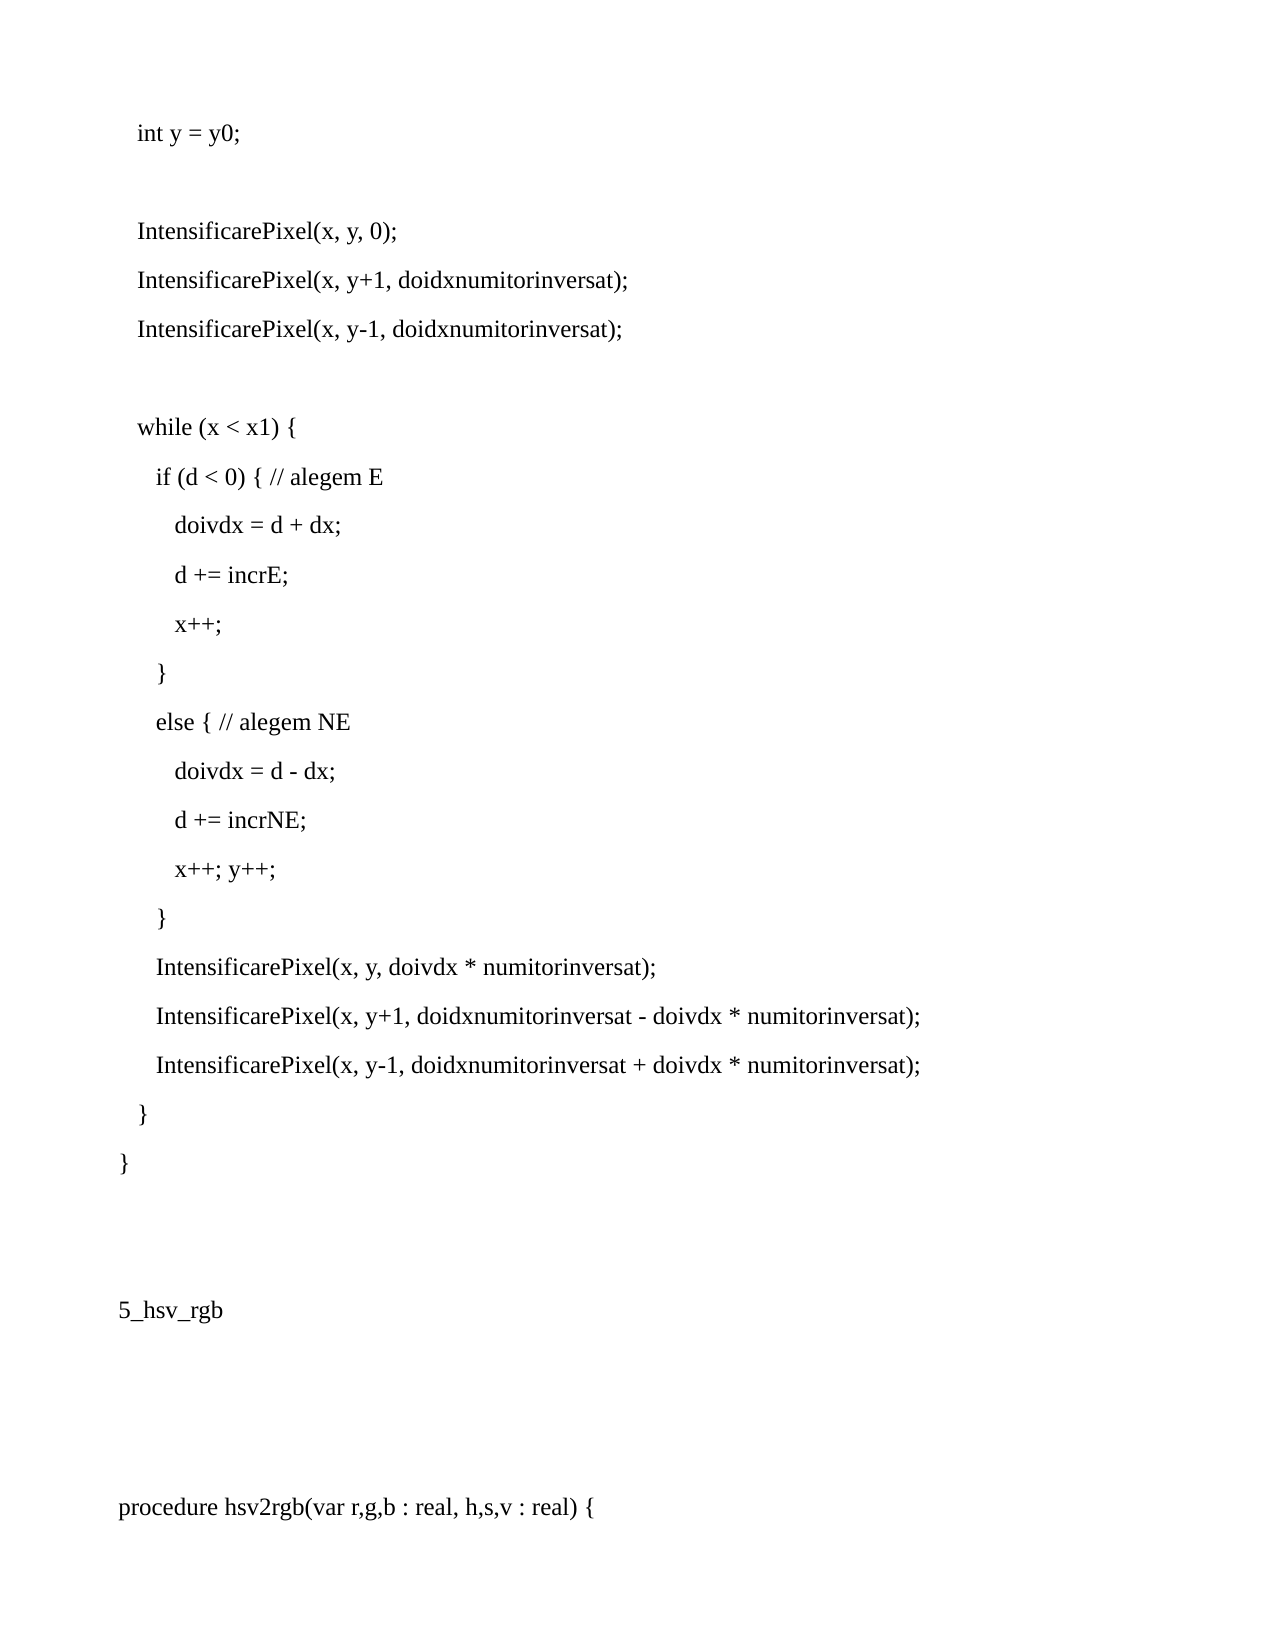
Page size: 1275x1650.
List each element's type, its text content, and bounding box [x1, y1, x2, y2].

text while (x < x1) { [118, 412, 1157, 441]
text x++; [118, 609, 1157, 637]
text IntensificarePixel(x, y-1, doidxnumitorinversat); [118, 314, 1157, 343]
text if (d < 0) { // alegem E [118, 462, 1157, 490]
text d += incrE; [118, 560, 1157, 588]
text } [118, 903, 1157, 932]
text else { // alegem NE [118, 707, 1157, 736]
text IntensificarePixel(x, y-1, doidxnumitorinversat + doivdx * numitorinversat); [118, 1050, 1157, 1079]
text int y = y0; [118, 118, 1157, 147]
text doivdx = d - dx; [118, 756, 1157, 785]
text IntensificarePixel(x, y, doivdx * numitorinversat); [118, 952, 1157, 981]
text IntensificarePixel(x, y+1, doidxnumitorinversat - doivdx * numitorinversat); [118, 1001, 1157, 1030]
text procedure hsv2rgb(var r,g,b : real, h,s,v : real) { [118, 1492, 1157, 1521]
text IntensificarePixel(x, y+1, doidxnumitorinversat); [118, 265, 1157, 294]
text d += incrNE; [118, 805, 1157, 834]
text x++; y++; [118, 854, 1157, 883]
text doivdx = d + dx; [118, 511, 1157, 539]
text } [118, 1099, 1157, 1128]
text 5_hsv_rgb [118, 1296, 1157, 1324]
text } [118, 1148, 1157, 1177]
text IntensificarePixel(x, y, 0); [118, 216, 1157, 245]
text } [118, 658, 1157, 687]
